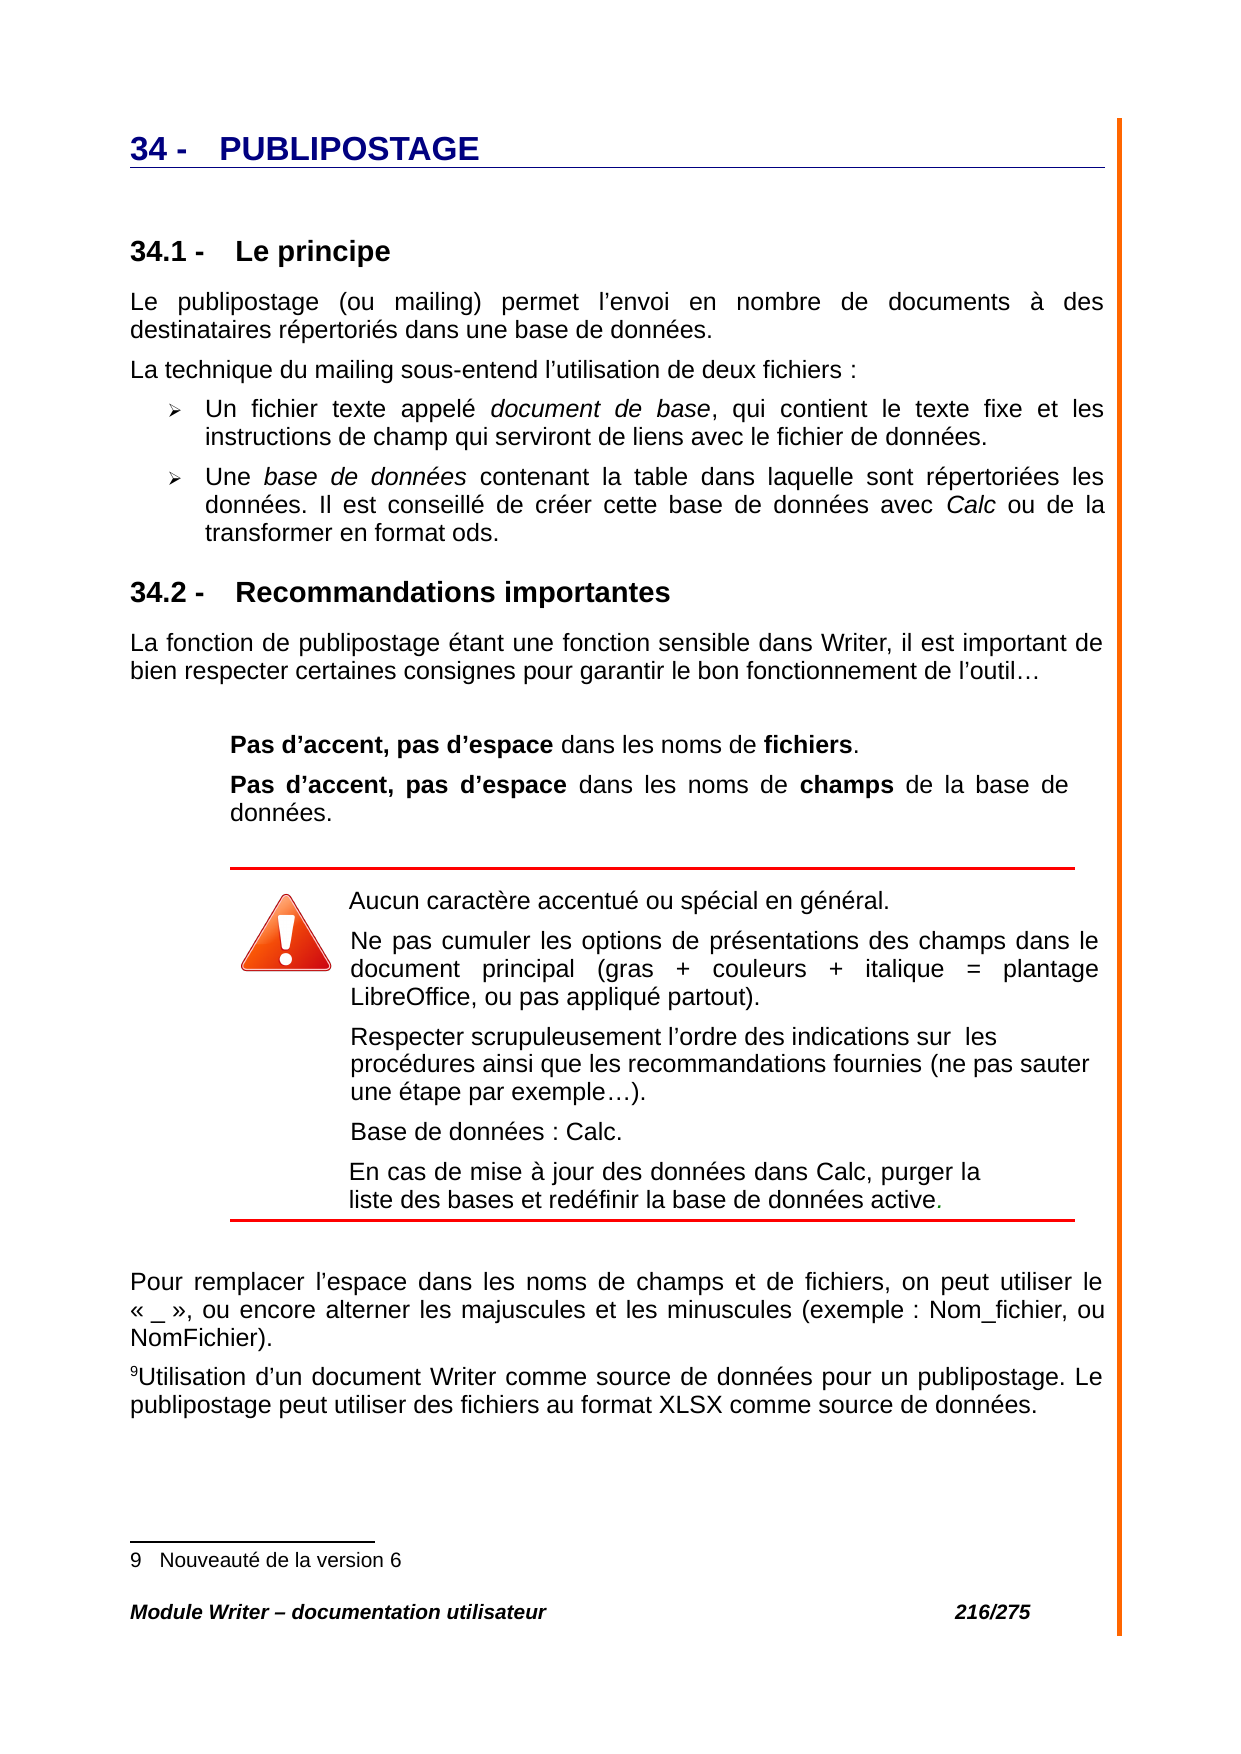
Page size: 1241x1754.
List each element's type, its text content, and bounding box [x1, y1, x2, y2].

picture [227, 875, 346, 994]
table_header [230, 994, 343, 1219]
text Nouveauté de la version 6 [130, 1548, 1105, 1571]
list Un fichier texte appelé document de base, qui contient le texte fixe et les instructions de champ qui serviront de liens avec le fichier de données. [167, 395, 1105, 451]
subtitle Publipostage [130, 130, 1105, 167]
subtitle Le principe [130, 235, 1105, 268]
list Une base de données contenant la table dans laquelle sont répertoriées les données. Il est conseillé de créer cette base de données avec Calc ou de la transformer en format ods. [167, 463, 1105, 546]
text Pour remplacer l’espace dans les noms de champs et de fichiers, on peut utiliser le « _ », ou encore alterner les majuscules et les minuscules (exemple : Nom_fichier, ou NomFichier). [130, 1268, 1105, 1351]
table_header [230, 870, 343, 875]
table_header Pas d’accent, pas d’espace dans les noms de fichiers. Pas d’accent, pas d’espace dans les noms de champs de la base de données. [224, 714, 1075, 1256]
text Le publipostage (ou mailing) permet l’envoi en nombre de documents à des destinataires répertoriés dans une base de données. [130, 288, 1105, 344]
subtitle Recommandations importantes [130, 576, 1105, 608]
table_header [130, 714, 224, 1256]
text La technique du mailing sous-entend l’utilisation de deux fichiers : [130, 355, 1105, 383]
text Utilisation d’un document Writer comme source de données pour un publipostage. Le publipostage peut utiliser des fichiers au format XLSX comme source de données. [130, 1363, 1105, 1419]
table_header Aucun caractère accentué ou spécial en général. Ne pas cumuler les options de présentations des champs dans le document principal (gras + couleurs + italique = plantage LibreOffice, ou pas appliqué partout). Respecter scrupuleusement l’ordre des indications sur les procédures ainsi que les recommandations fournies (ne pas sauter une étape par exemple…). Base de données : Calc. En cas de mise à jour des données dans Calc, purger la liste des bases et redéfinir la base de données active. [343, 870, 1075, 1219]
text La fonction de publipostage étant une fonction sensible dans Writer, il est important de bien respecter certaines consignes pour garantir le bon fonctionnement de l’outil… [130, 628, 1105, 684]
